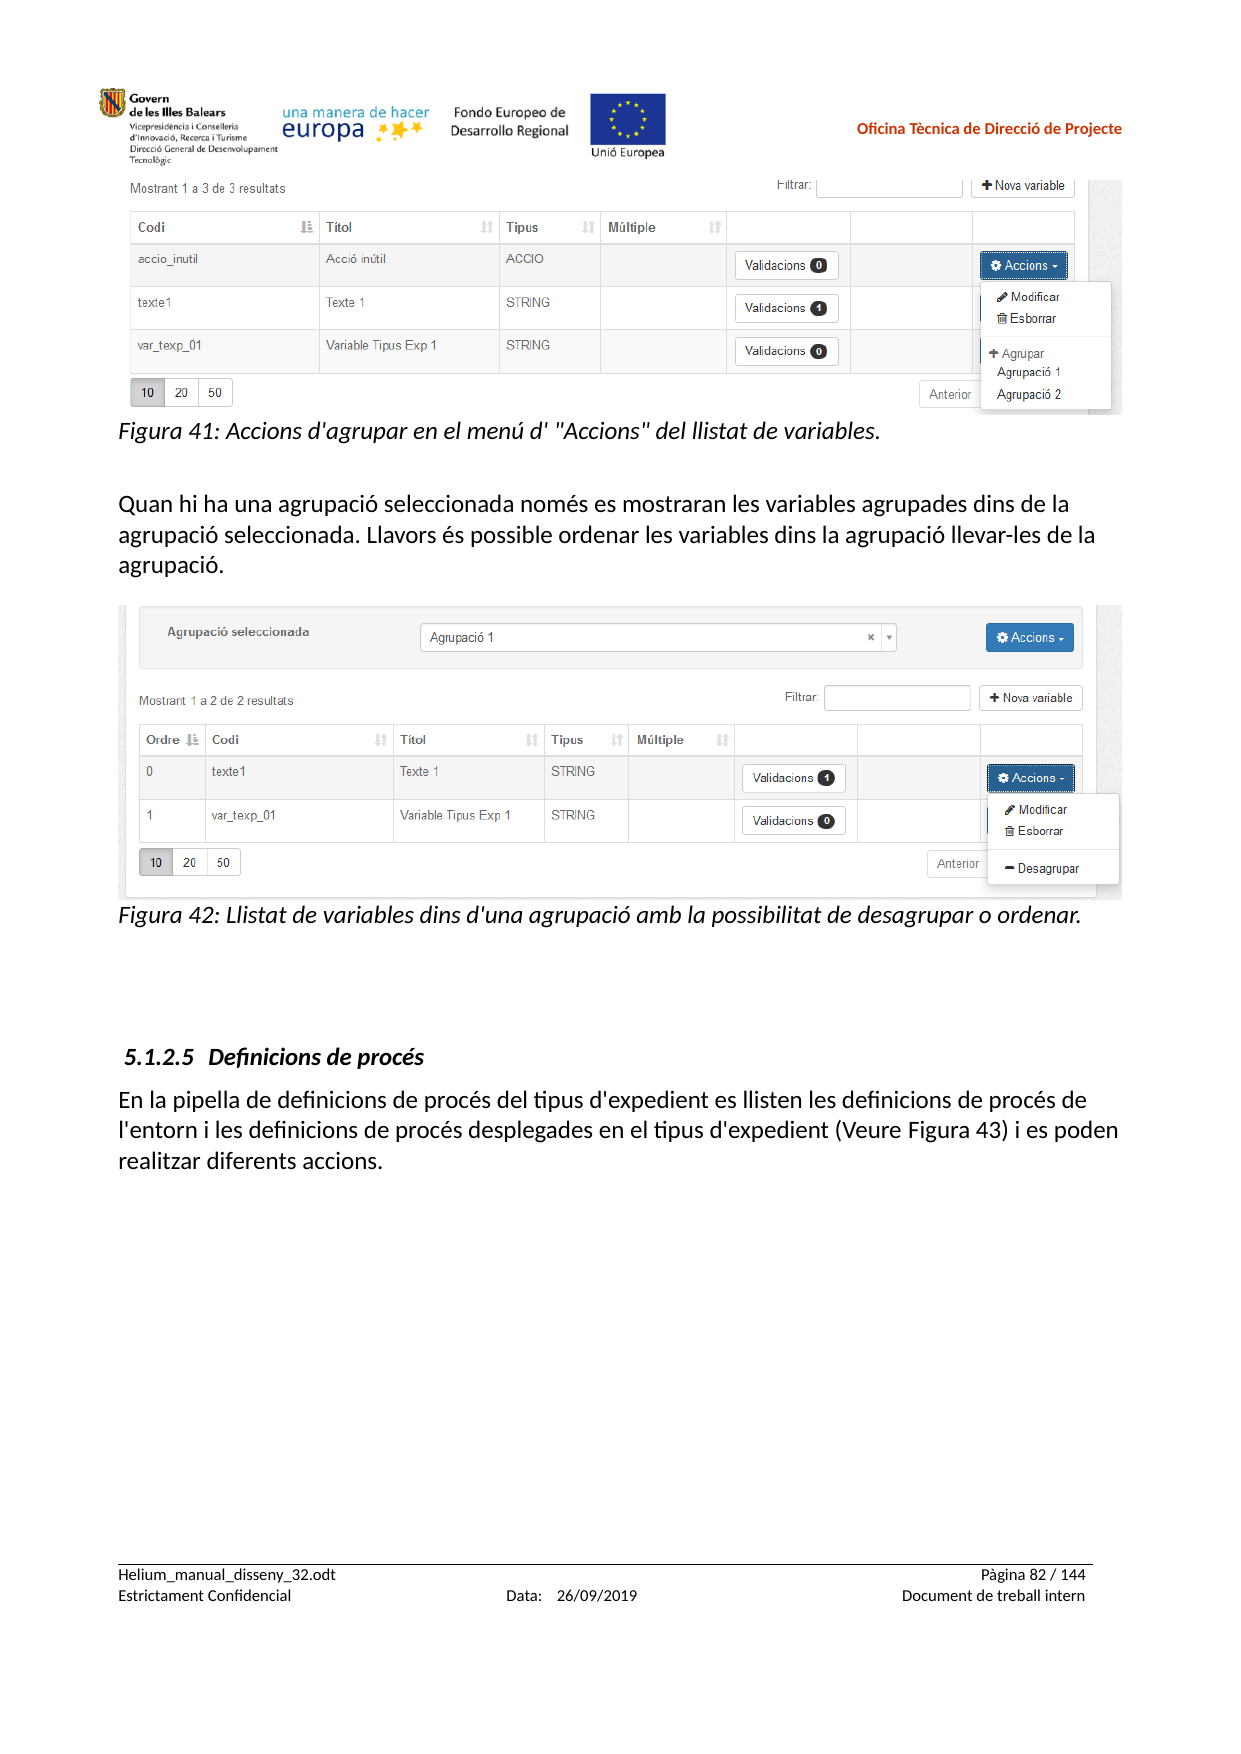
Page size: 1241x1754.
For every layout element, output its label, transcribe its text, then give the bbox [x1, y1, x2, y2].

picture [118, 180, 1123, 415]
picture [118, 605, 1123, 900]
subtitle Definicions de procés [118, 1041, 1122, 1071]
text Figura 42: Llistat de variables dins d'una agrupació amb la possibilitat de desagrupar o ordenar. [118, 900, 1122, 930]
text Quan hi ha una agrupació seleccionada només es mostraran les variables agrupades dins de la agrupació seleccionada. Llavors és possible ordenar les variables dins la agrupació llevar-les de la agrupació. [118, 488, 1122, 580]
picture [99, 87, 668, 166]
text Figura 41: Accions d'agrupar en el menú d' "Accions" del llistat de variables. [118, 415, 1122, 445]
text En la pipella de definicions de procés del tipus d'expedient es llisten les definicions de procés de l'entorn i les definicions de procés desplegades en el tipus d'expedient (Veure Figura 43) i es poden realitzar diferents accions. [118, 1084, 1122, 1175]
